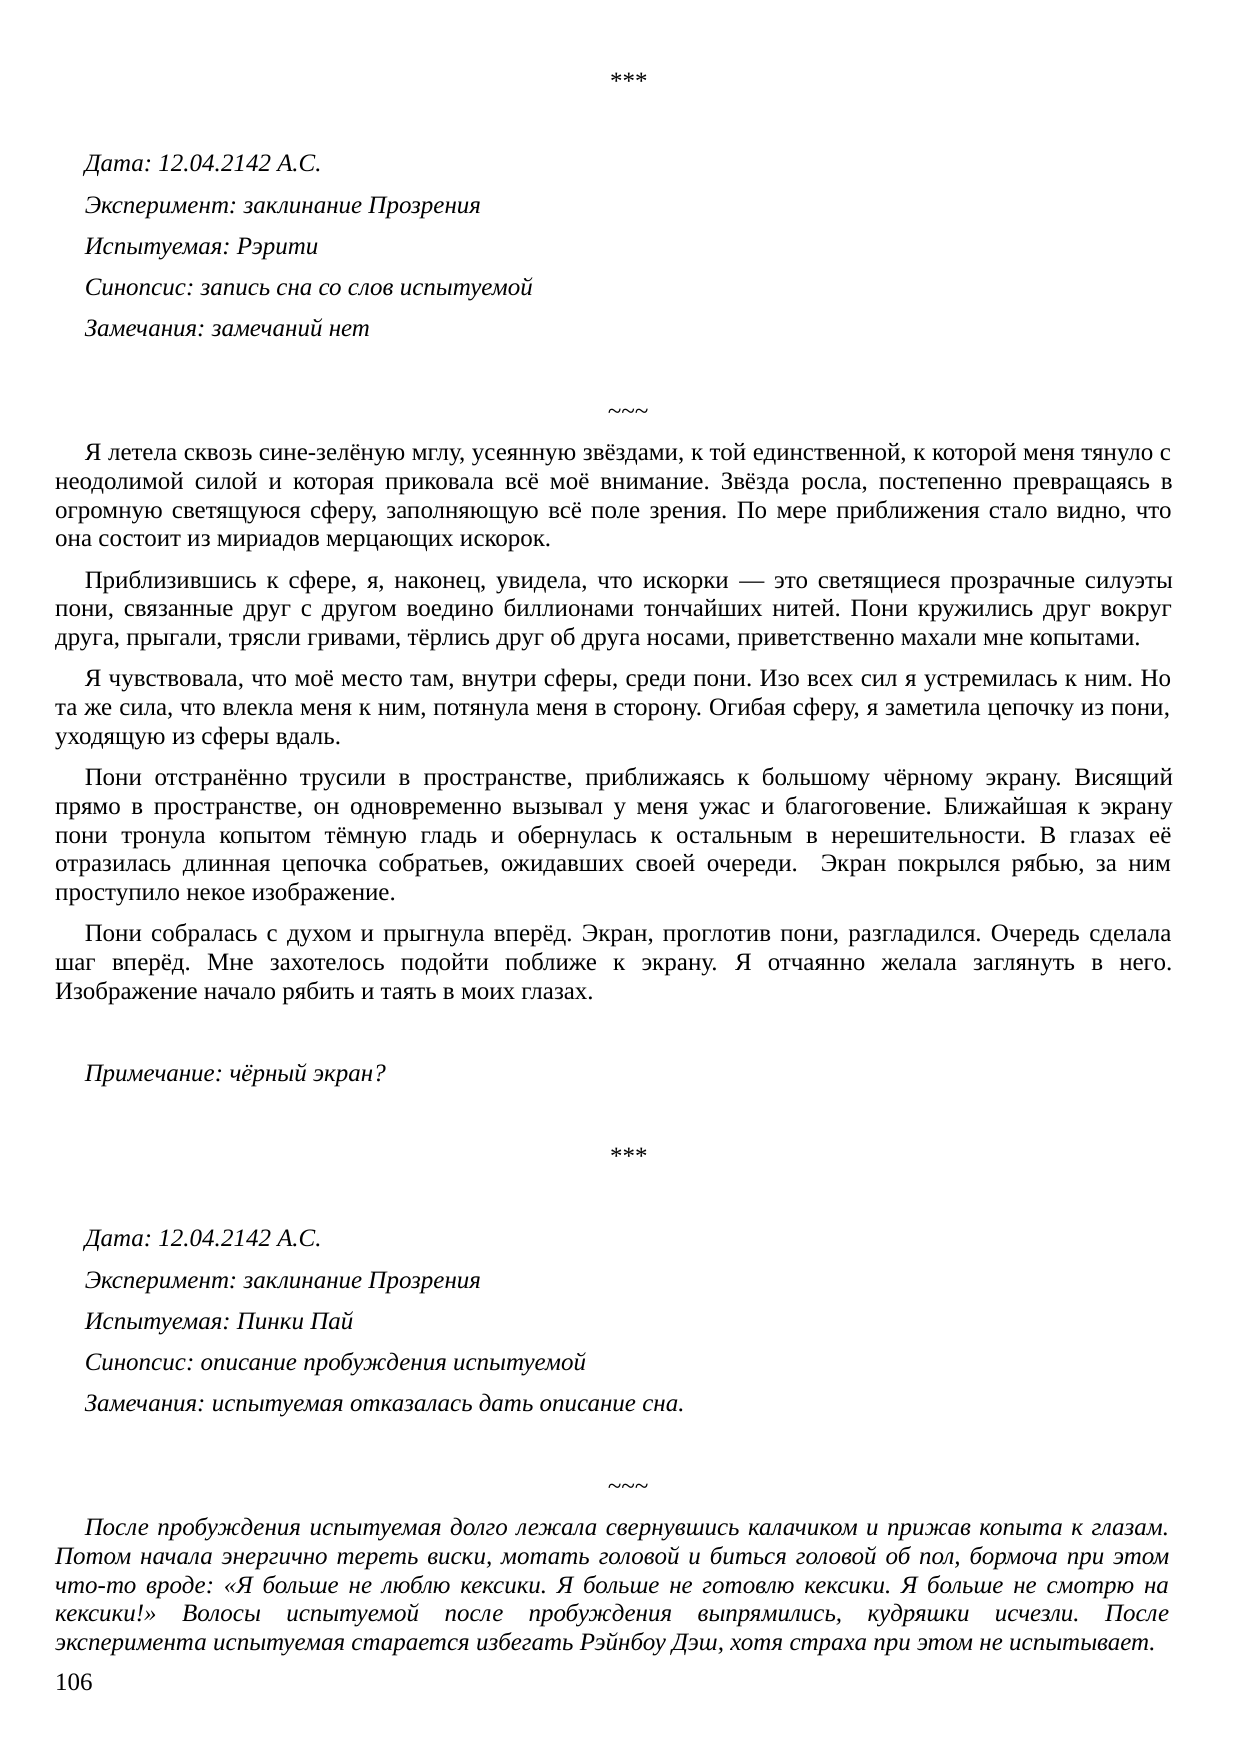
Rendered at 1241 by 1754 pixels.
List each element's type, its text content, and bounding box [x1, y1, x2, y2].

text Дата: 12.04.2142 А.С. [55, 148, 1173, 177]
text После пробуждения испытуемая долго лежала свернувшись калачиком и прижав копыта к глазам. Потом начала энергично тереть виски, мотать головой и биться головой об пол, бормоча при этом что-то вроде: «Я больше не люблю кексики. Я больше не готовлю кексики. Я больше не смотрю на кексики!» Волосы испытуемой после пробуждения выпрямились, кудряшки исчезли. После эксперимента испытуемая старается избегать Рэйнбоу Дэш, хотя страха при этом не испытывает. [55, 1512, 1173, 1656]
text Замечания: замечаний нет [55, 313, 1173, 342]
text ~~~ [55, 396, 1173, 425]
text Испытуемая: Пинки Пай [55, 1306, 1173, 1335]
text Примечание: чёрный экран? [55, 1058, 1173, 1087]
text *** [55, 66, 1173, 95]
text ~~~ [55, 1471, 1173, 1500]
text Эксперимент: заклинание Прозрения [55, 190, 1173, 218]
text Я чувствовала, что моё место там, внутри сферы, среди пони. Изо всех сил я устремилась к ним. Но та же сила, что влекла меня к ним, потянула меня в сторону. Огибая сферу, я заметила цепочку из пони, уходящую из сферы вдаль. [55, 663, 1173, 750]
text Замечания: испытуемая отказалась дать описание сна. [55, 1388, 1173, 1417]
text Синопсис: описание пробуждения испытуемой [55, 1347, 1173, 1376]
text Дата: 12.04.2142 А.С. [55, 1223, 1173, 1252]
text Испытуемая: Рэрити [55, 231, 1173, 260]
text Синопсис: запись сна со слов испытуемой [55, 272, 1173, 301]
text Приблизившись к сфере, я, наконец, увидела, что искорки — это светящиеся прозрачные силуэты пони, связанные друг с другом воедино биллионами тончайших нитей. Пони кружились друг вокруг друга, прыгали, трясли гривами, тёрлись друг об друга носами, приветственно махали мне копытами. [55, 565, 1173, 651]
text Я летела сквозь сине-зелёную мглу, усеянную звёздами, к той единственной, к которой меня тянуло с неодолимой силой и которая приковала всё моё внимание. Звёзда росла, постепенно превращаясь в огромную светящуюся сферу, заполняющую всё поле зрения. По мере приближения стало видно, что она состоит из мириадов мерцающих искорок. [55, 437, 1173, 552]
text Пони собралась с духом и прыгнула вперёд. Экран, проглотив пони, разгладился. Очередь сделала шаг вперёд. Мне захотелось подойти поближе к экрану. Я отчаянно желала заглянуть в него. Изображение начало рябить и таять в моих глазах. [55, 918, 1173, 1005]
text Пони отстранённо трусили в пространстве, приближаясь к большому чёрному экрану. Висящий прямо в пространстве, он одновременно вызывал у меня ужас и благоговение. Ближайшая к экрану пони тронула копытом тёмную гладь и обернулась к остальным в нерешительности. В глазах её отразилась длинная цепочка собратьев, ожидавших своей очереди. Экран покрылся рябью, за ним проступило некое изображение. [55, 762, 1173, 906]
text Эксперимент: заклинание Прозрения [55, 1265, 1173, 1293]
text *** [55, 1141, 1173, 1170]
